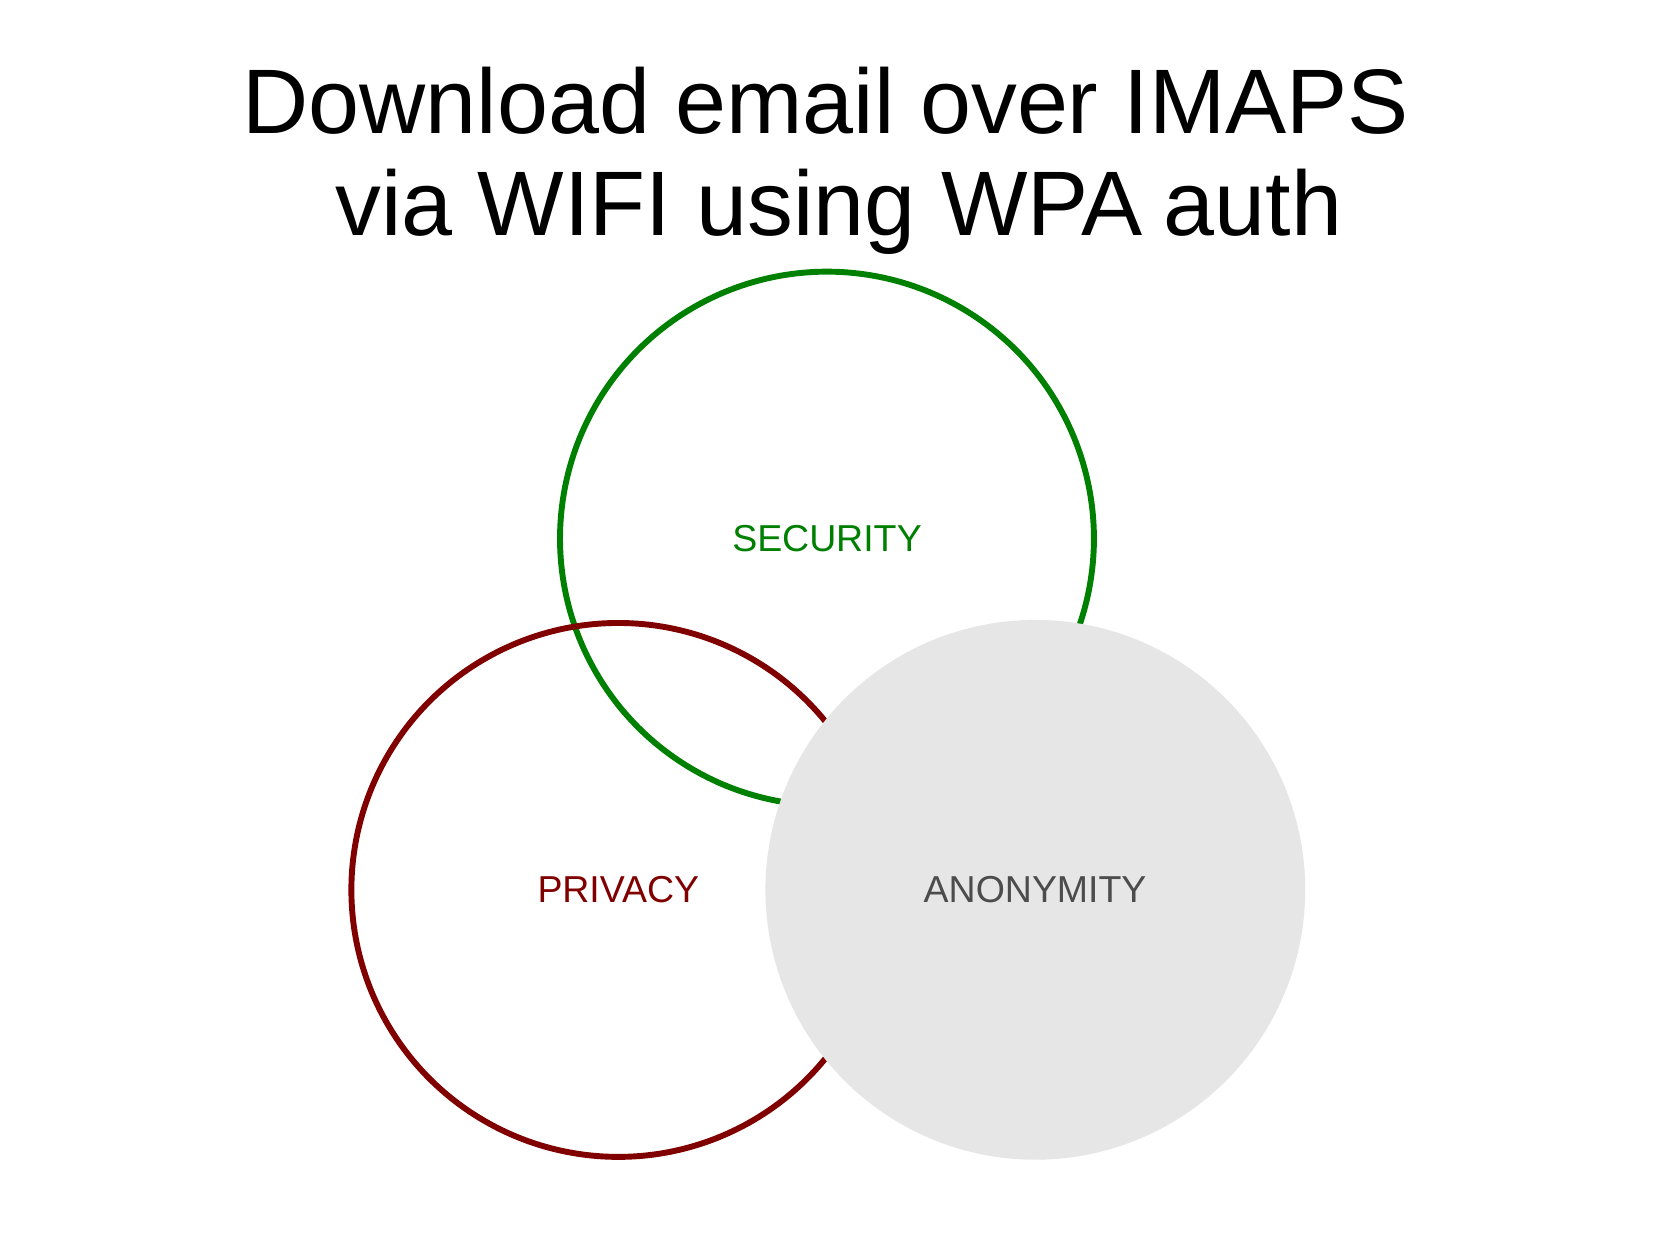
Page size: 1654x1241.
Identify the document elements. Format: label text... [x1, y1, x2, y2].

text_box SECURITY [560, 271, 1094, 722]
title Download email over IMAPS via WIFI using WPA auth [82, 49, 1571, 257]
text_box PRIVACY [351, 622, 827, 1157]
text_box ANONYMITY [768, 622, 1303, 1157]
